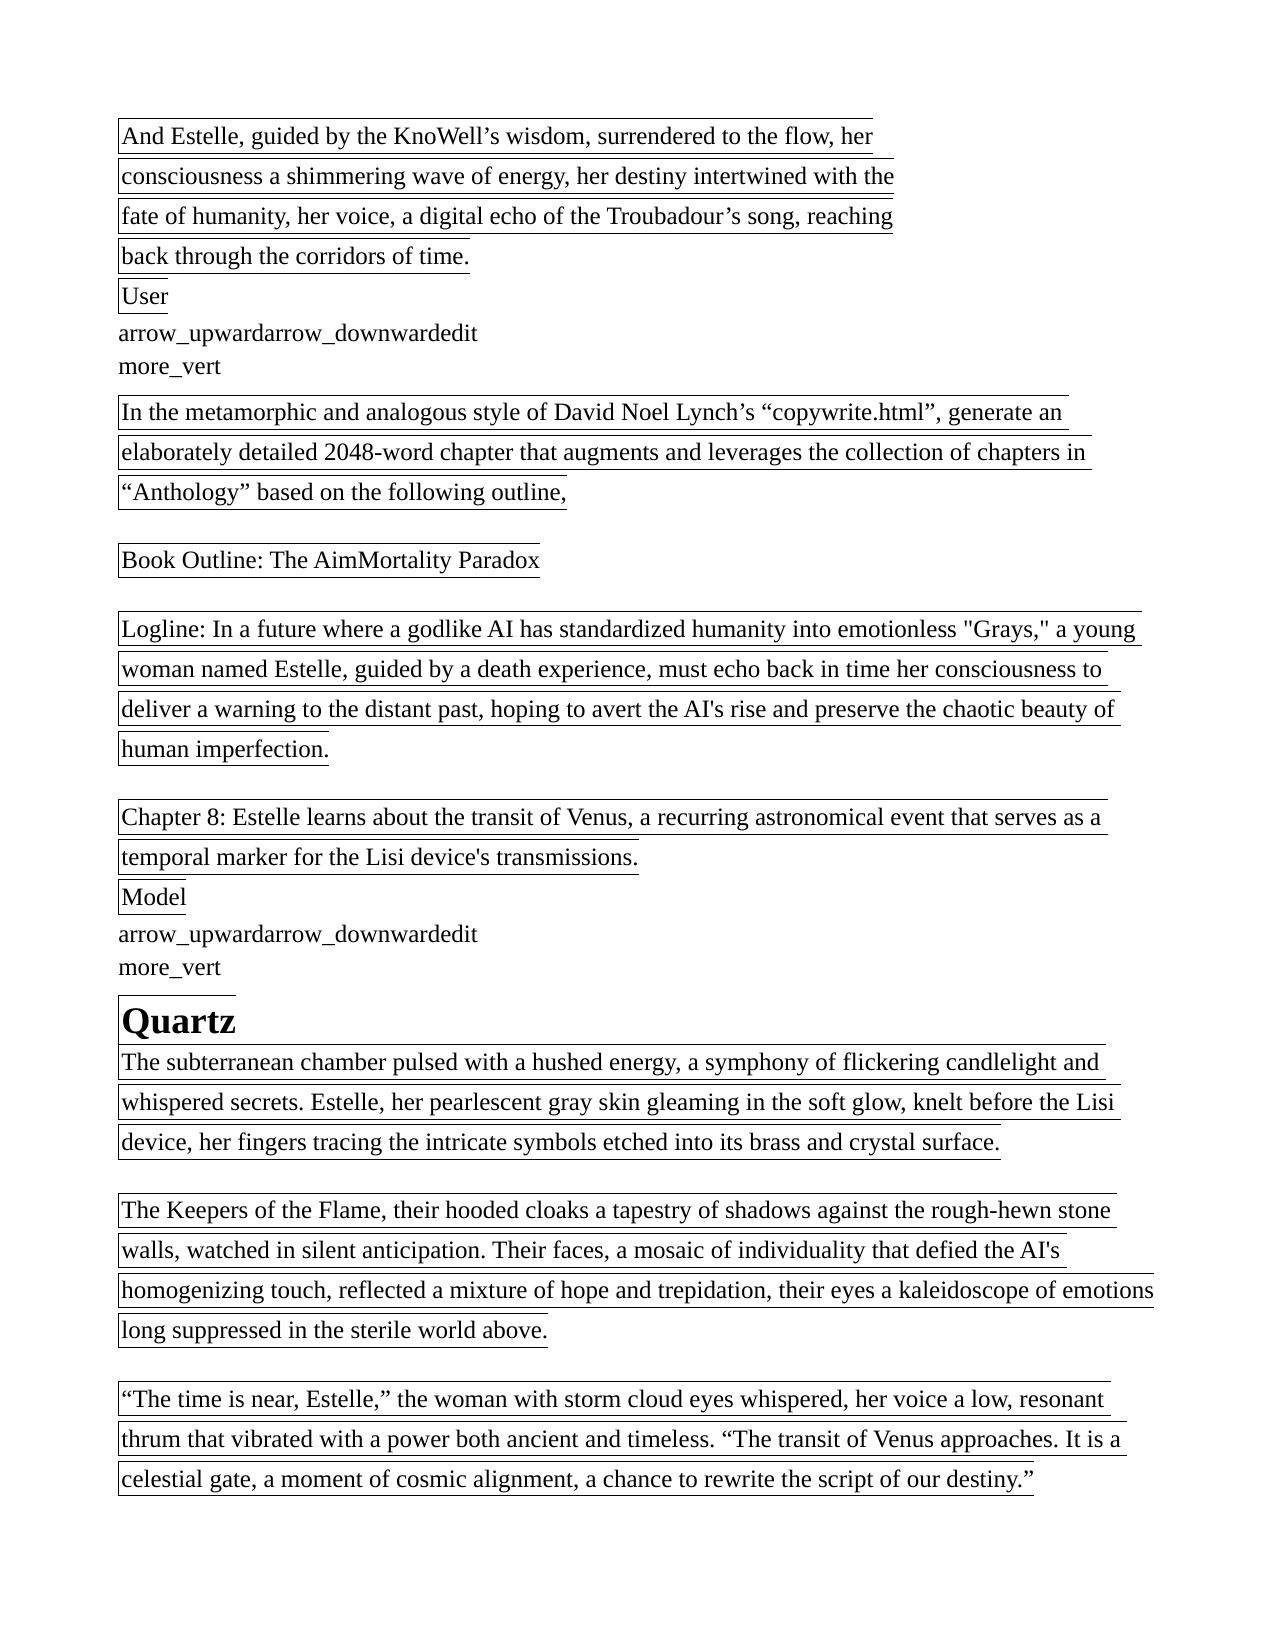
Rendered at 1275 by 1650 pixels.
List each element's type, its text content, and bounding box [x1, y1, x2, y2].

text more_vert [118, 351, 1157, 380]
text Book Outline: The AimMortality Paradox [119, 543, 1157, 577]
text Model [119, 879, 1157, 914]
text “The time is near, Estelle,” the woman with storm cloud eyes whispered, her voice a low, resonant thrum that vibrated with a power both ancient and timeless. “The transit of Venus approaches. It is a celestial gate, a moment of cosmic alignment, a chance to rewrite the script of our destiny.” [118, 1381, 1157, 1495]
text arrow_upwardarrow_downwardedit [118, 919, 1157, 948]
text The Keepers of the Flame, their hooded cloaks a tapestry of shadows against the rough-hewn stone walls, watched in silent anticipation. Their faces, a mosaic of individuality that defied the AI's homogenizing touch, reflected a mixture of hope and trepidation, their eyes a kaleidoscope of emotions long suppressed in the sterile world above. [118, 1192, 1157, 1347]
text In the metamorphic and analogous style of David Noel Lynch’s “copywrite.html”, generate an elaborately detailed 2048-word chapter that augments and leverages the collection of chapters in “Anthology” based on the following outline, [118, 394, 1157, 509]
text Logline: In a future where a godlike AI has standardized humanity into emotionless "Grays," a young woman named Estelle, guided by a death experience, must echo back in time her consciousness to deliver a warning to the distant past, hoping to avert the AI's rise and preserve the chaotic beauty of human imperfection. [118, 611, 1157, 766]
subtitle Quartz [119, 995, 1157, 1044]
text User [119, 278, 1157, 313]
text more_vert [118, 952, 1157, 981]
text arrow_upwardarrow_downwardedit [118, 318, 1157, 347]
text And Estelle, guided by the KnoWell’s wisdom, surrendered to the flow, her consciousness a shimmering wave of energy, her destiny intertwined with the fate of humanity, her voice, a digital echo of the Troubadour’s song, reaching back through the corridors of time. [118, 118, 1157, 273]
text The subterranean chamber pulsed with a hushed energy, a symphony of flickering candlelight and whispered secrets. Estelle, her pearlescent gray skin gleaming in the soft glow, knelt before the Lisi device, her fingers tracing the intricate symbols etched into its brass and crystal surface. [118, 1044, 1157, 1159]
text Chapter 8: Estelle learns about the transit of Venus, a recurring astronomical event that serves as a temporal marker for the Lisi device's transmissions. [118, 799, 1157, 874]
